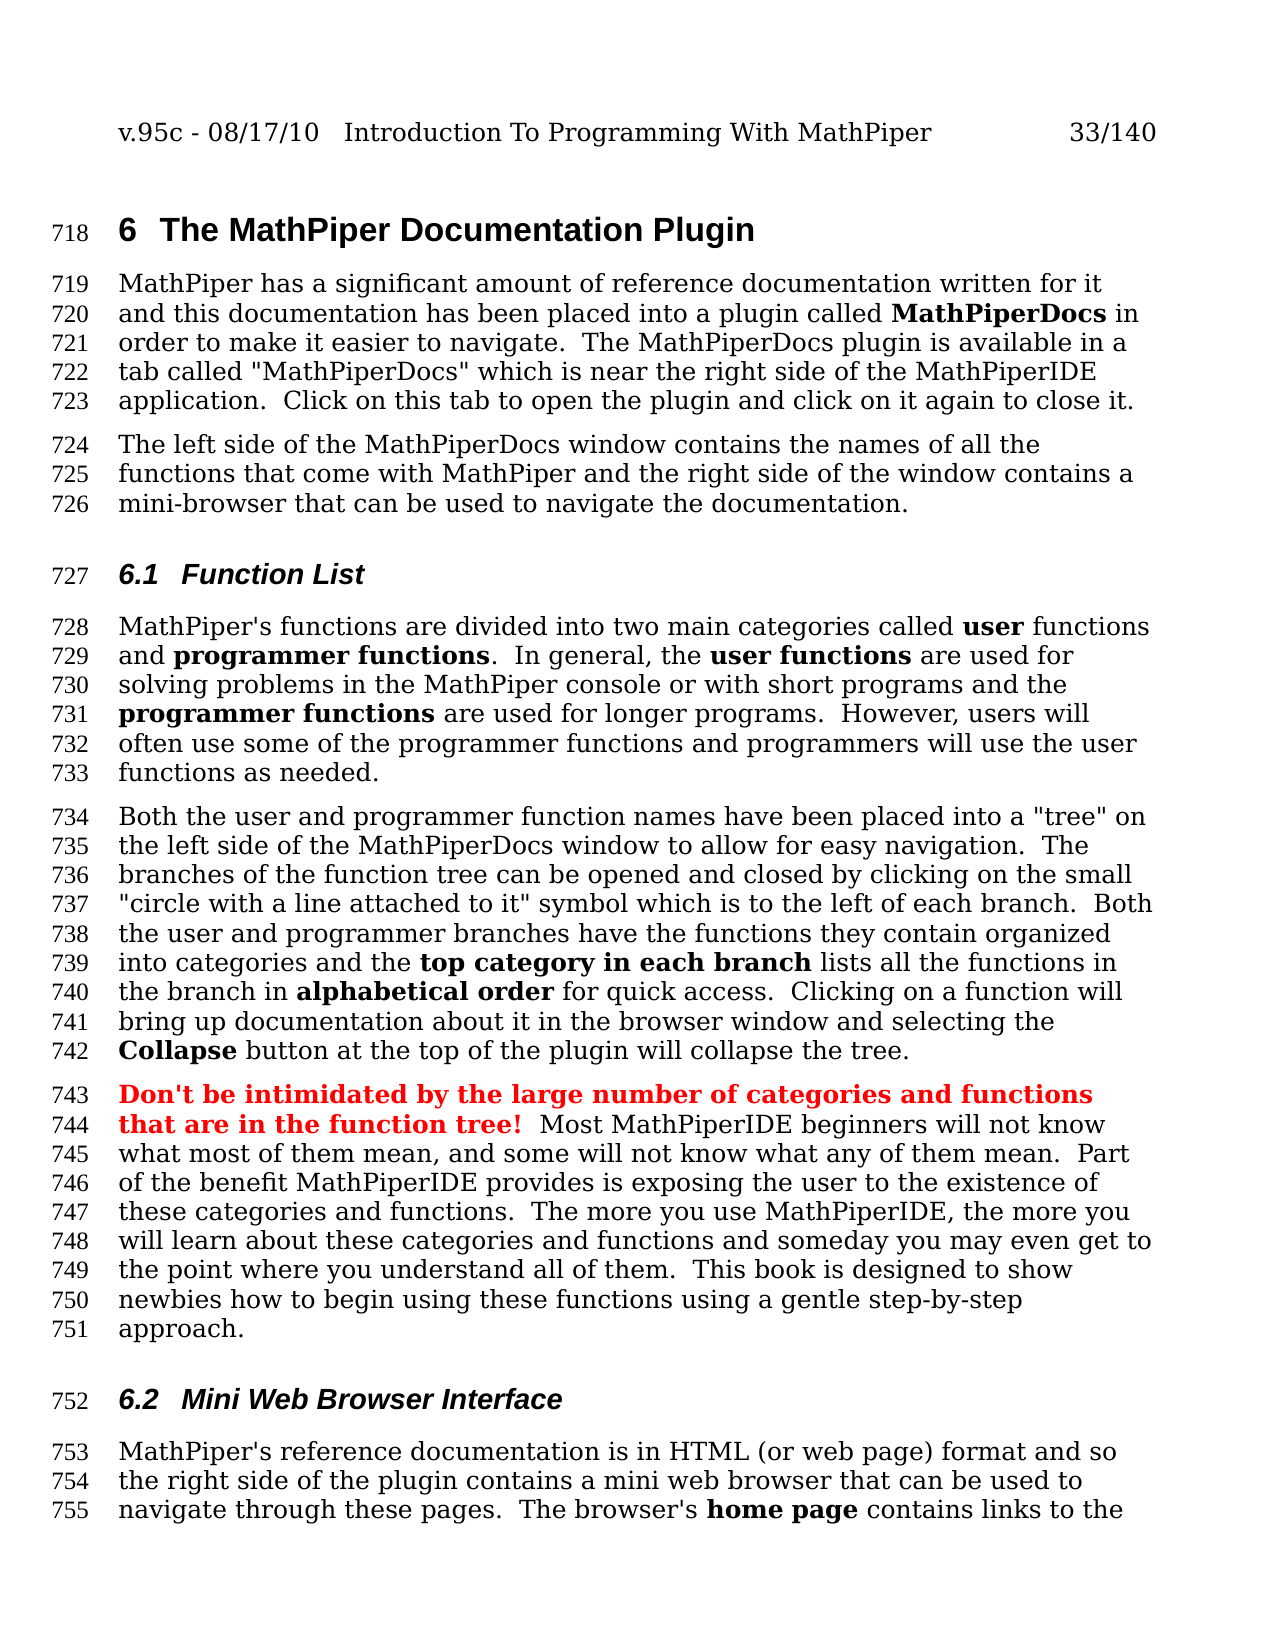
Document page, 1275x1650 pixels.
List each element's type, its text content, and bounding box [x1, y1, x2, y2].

text The left side of the MathPiperDocs window contains the names of all the functions that come with MathPiper and the right side of the window contains a mini-browser that can be used to navigate the documentation. [118, 430, 1157, 518]
text Don't be intimidated by the large number of categories and functions that are in the function tree! Most MathPiperIDE beginners will not know what most of them mean, and some will not know what any of them mean. Part of the benefit MathPiperIDE provides is exposing the user to the existence of these categories and functions. The more you use MathPiperIDE, the more you will learn about these categories and functions and someday you may even get to the point where you understand all of them. This book is designed to show newbies how to begin using these functions using a gentle step-by-step approach. [118, 1080, 1157, 1343]
text MathPiper's functions are divided into two main categories called user functions and programmer functions. In general, the user functions are used for solving problems in the MathPiper console or with short programs and the programmer functions are used for longer programs. However, users will often use some of the programmer functions and programmers will use the user functions as needed. [118, 611, 1157, 787]
text MathPiper has a significant amount of reference documentation written for it and this documentation has been placed into a plugin called MathPiperDocs in order to make it easier to navigate. The MathPiperDocs plugin is available in a tab called "MathPiperDocs" which is near the right side of the MathPiperIDE application. Click on this tab to open the plugin and click on it again to close it. [118, 269, 1157, 415]
text MathPiper's reference documentation is in HTML (or web page) format and so the right side of the plugin contains a mini web browser that can be used to navigate through these pages. The browser's home page contains links to the [118, 1437, 1157, 1524]
text Both the user and programmer function names have been placed into a "tree" on the left side of the MathPiperDocs window to allow for easy navigation. The branches of the function tree can be opened and closed by clicking on the small "circle with a line attached to it" symbol which is to the left of each branch. Both the user and programmer branches have the functions they contain organized into categories and the top category in each branch lists all the functions in the branch in alphabetical order for quick access. Clicking on a function will bring up documentation about it in the browser window and selecting the Collapse button at the top of the plugin will collapse the tree. [118, 802, 1157, 1065]
subtitle The MathPiper Documentation Plugin [118, 210, 1157, 248]
subtitle Function List [118, 557, 1157, 591]
subtitle Mini Web Browser Interface [118, 1382, 1157, 1416]
